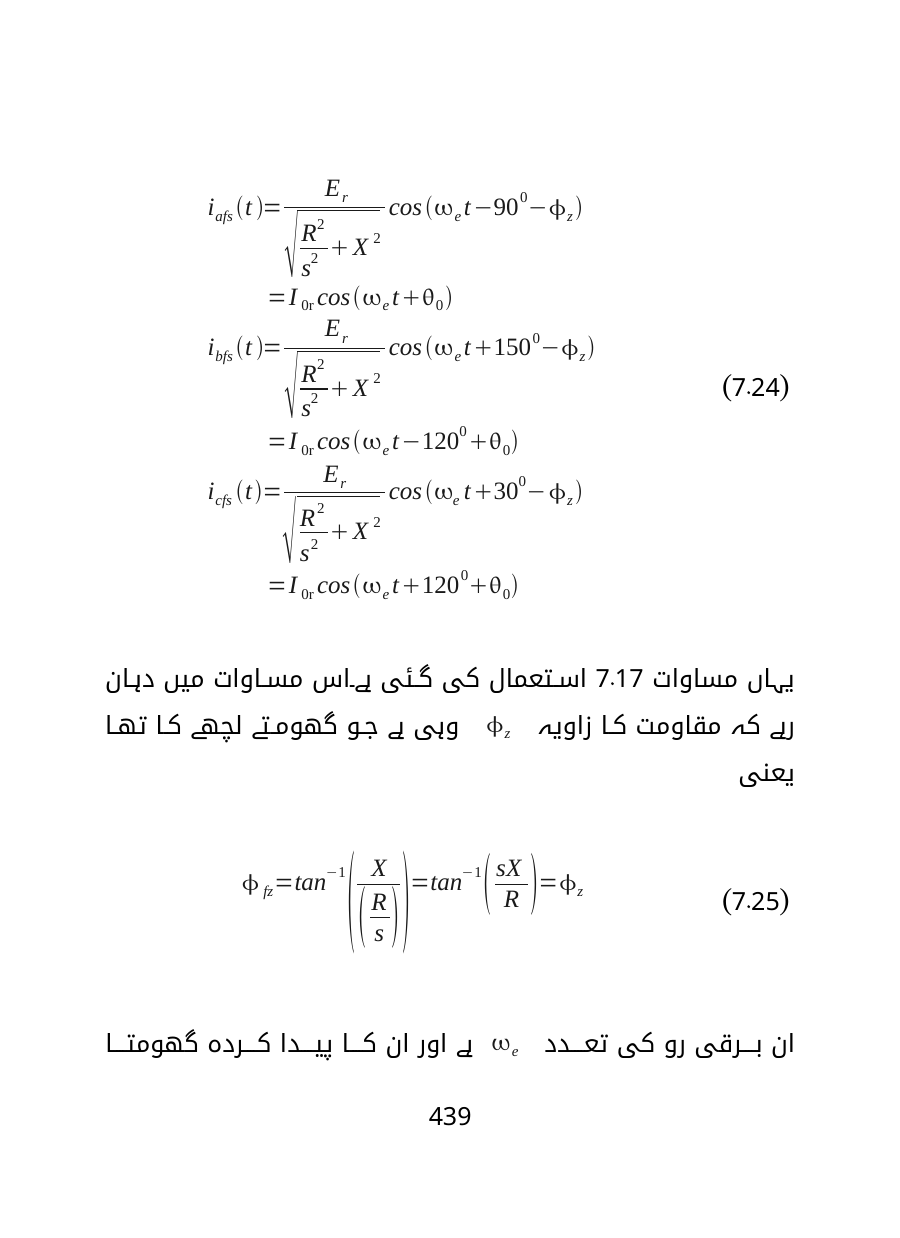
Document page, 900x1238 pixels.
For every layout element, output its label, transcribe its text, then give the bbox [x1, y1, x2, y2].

table_header [105, 844, 711, 973]
table_header [105, 169, 706, 621]
table_header (7.25) [711, 844, 795, 973]
text یہاں مساوات 7.17 استعمال کی گئی ہے۔اس مساوات میں دہان رہے کہ مقاومت کا زاویہ وہی ہے جو گھومتے لچھے کا تھا یعنی [105, 655, 795, 797]
table_header (7.24) [706, 169, 795, 621]
text ان برقی رو کی تعدد ہے اور ان کا پیدا کردہ گھومتا [105, 1020, 795, 1067]
